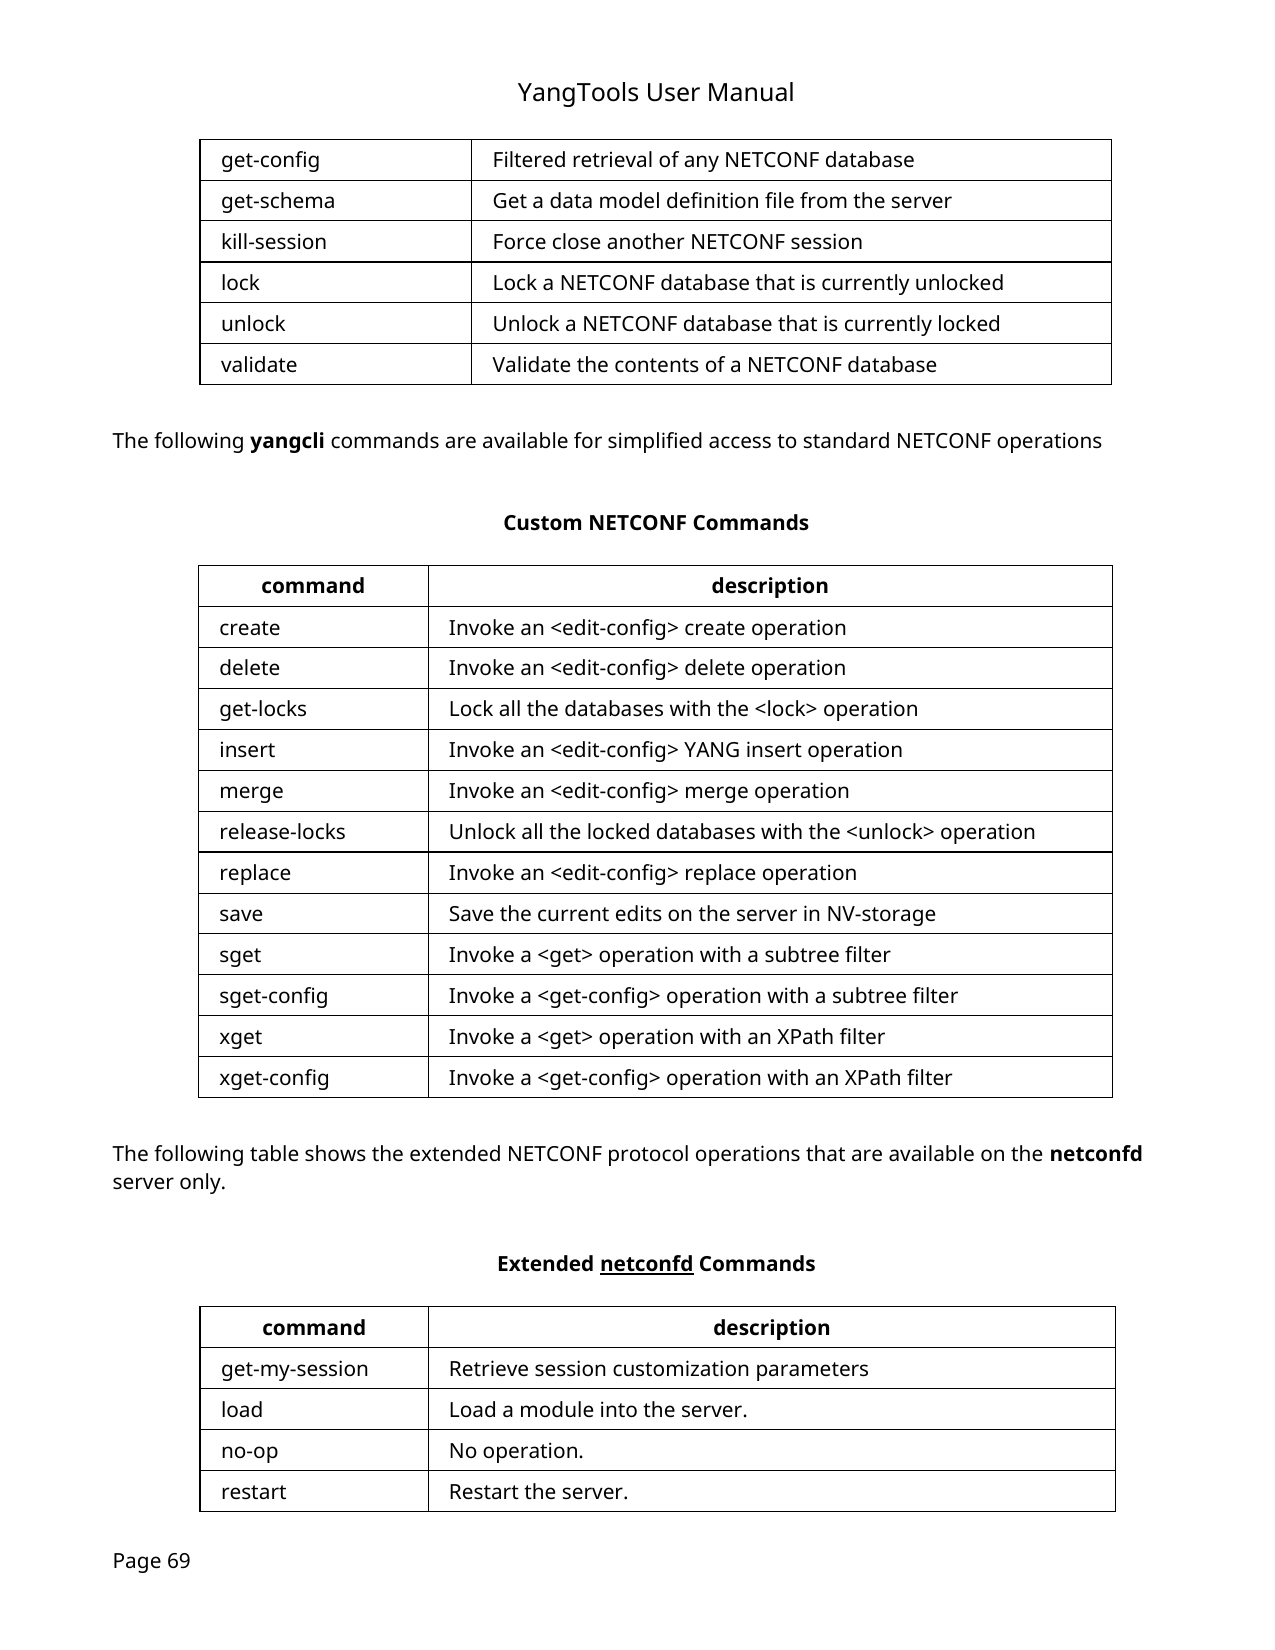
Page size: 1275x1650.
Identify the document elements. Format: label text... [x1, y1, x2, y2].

text The following yangcli commands are available for simplified access to standard NETCONF operations [112, 426, 1200, 454]
table_cell kill-session [201, 221, 471, 261]
table_cell save [199, 894, 428, 933]
table_cell Force close another NETCONF session [472, 221, 1111, 261]
table_cell merge [199, 771, 428, 811]
table_cell Load a module into the server. [429, 1389, 1115, 1429]
table_cell Retrieve session customization parameters [429, 1348, 1115, 1388]
table_cell Lock a NETCONF database that is currently unlocked [472, 263, 1111, 302]
table_cell get-schema [201, 181, 471, 220]
table_cell get-locks [199, 689, 428, 729]
table_cell Invoke a <get-config> operation with a subtree filter [429, 975, 1112, 1015]
table_cell Invoke an <edit-config> replace operation [429, 853, 1112, 892]
table_cell Invoke a <get> operation with an XPath filter [429, 1016, 1112, 1056]
table_header command [199, 566, 428, 606]
table_cell sget-config [199, 975, 428, 1015]
table_cell Get a data model definition file from the server [472, 181, 1111, 220]
table_header description [429, 1307, 1115, 1347]
table_cell lock [201, 263, 471, 302]
table_cell xget-config [199, 1057, 428, 1097]
table_cell Filtered retrieval of any NETCONF database [472, 140, 1111, 179]
subtitle Custom NETCONF Commands [127, 508, 1185, 536]
table_cell Unlock all the locked databases with the <unlock> operation [429, 812, 1112, 851]
text The following table shows the extended NETCONF protocol operations that are available on the netconfd server only. [112, 1139, 1200, 1196]
table_cell get-config [201, 140, 471, 179]
table_cell no-op [201, 1430, 428, 1470]
table_cell load [201, 1389, 428, 1429]
table_header command [201, 1307, 428, 1347]
table_cell get-my-session [201, 1348, 428, 1388]
table_header description [429, 566, 1112, 606]
table_cell replace [199, 853, 428, 892]
table_cell Unlock a NETCONF database that is currently locked [472, 303, 1111, 343]
table_cell Invoke an <edit-config> YANG insert operation [429, 730, 1112, 769]
table_cell No operation. [429, 1430, 1115, 1470]
table_cell create [199, 607, 428, 647]
table_cell restart [201, 1471, 428, 1511]
table_cell release-locks [199, 812, 428, 851]
table_cell xget [199, 1016, 428, 1056]
table_cell Restart the server. [429, 1471, 1115, 1511]
table_cell Invoke an <edit-config> delete operation [429, 648, 1112, 688]
table_cell Lock all the databases with the <lock> operation [429, 689, 1112, 729]
table_cell Invoke an <edit-config> merge operation [429, 771, 1112, 811]
table_cell sget [199, 934, 428, 974]
table_cell Invoke an <edit-config> create operation [429, 607, 1112, 647]
table_cell Save the current edits on the server in NV-storage [429, 894, 1112, 933]
table_cell validate [201, 344, 471, 384]
table_cell Invoke a <get-config> operation with an XPath filter [429, 1057, 1112, 1097]
table_cell Invoke a <get> operation with a subtree filter [429, 934, 1112, 974]
table_cell delete [199, 648, 428, 688]
table_cell insert [199, 730, 428, 769]
subtitle Extended netconfd Commands [127, 1249, 1185, 1278]
table_cell Validate the contents of a NETCONF database [472, 344, 1111, 384]
table_cell unlock [201, 303, 471, 343]
